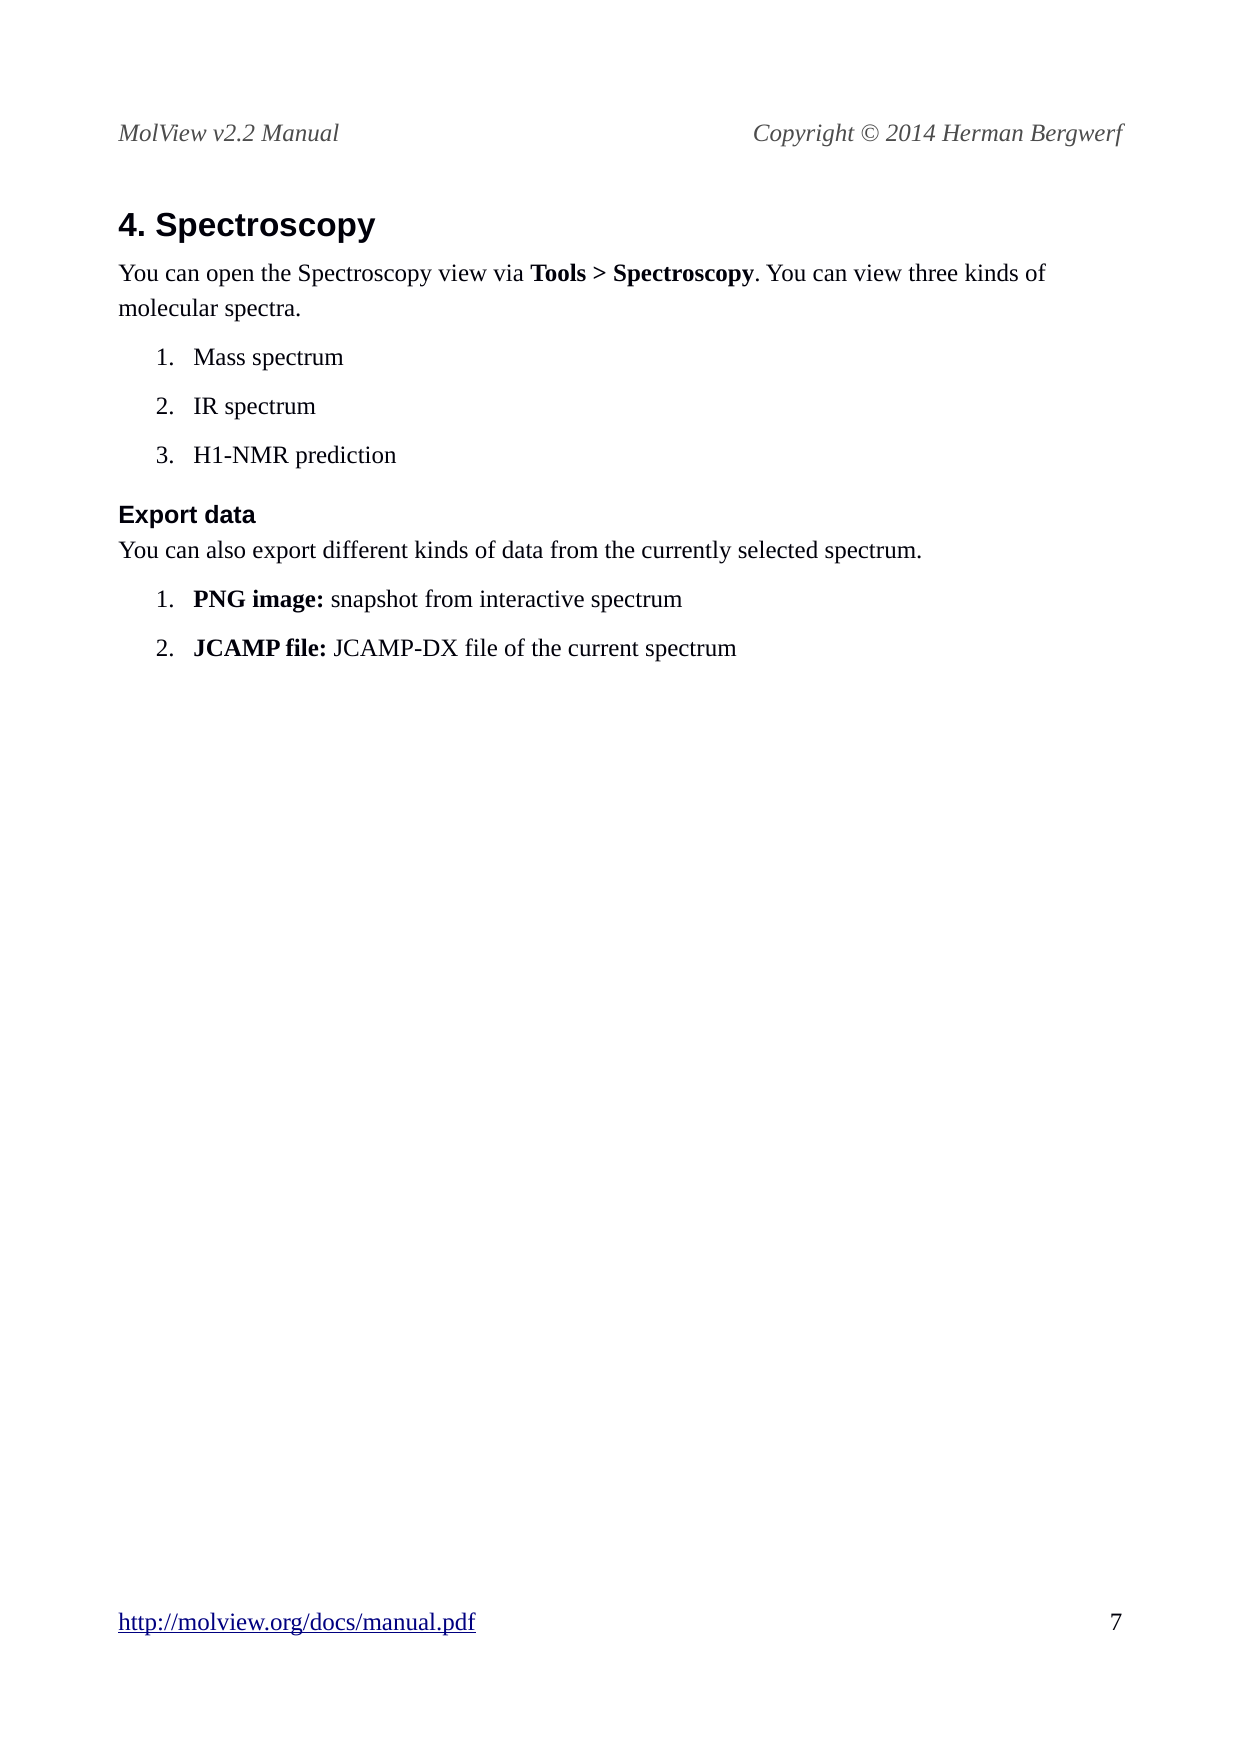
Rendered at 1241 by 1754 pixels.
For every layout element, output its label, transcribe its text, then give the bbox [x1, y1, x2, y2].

list IR spectrum [156, 391, 1122, 420]
subtitle Export data [118, 500, 1122, 529]
subtitle 4. Spectroscopy [118, 205, 1122, 243]
list Mass spectrum [156, 342, 1122, 371]
list PNG image: snapshot from interactive spectrum [156, 584, 1122, 613]
list H1-NMR prediction [156, 440, 1122, 469]
list JCAMP file: JCAMP-DX file of the current spectrum [156, 633, 1122, 662]
text You can also export different kinds of data from the currently selected spectrum. [118, 535, 1122, 563]
text You can open the Spectroscopy view via Tools > Spectroscopy. You can view three kinds of molecular spectra. [118, 258, 1122, 322]
